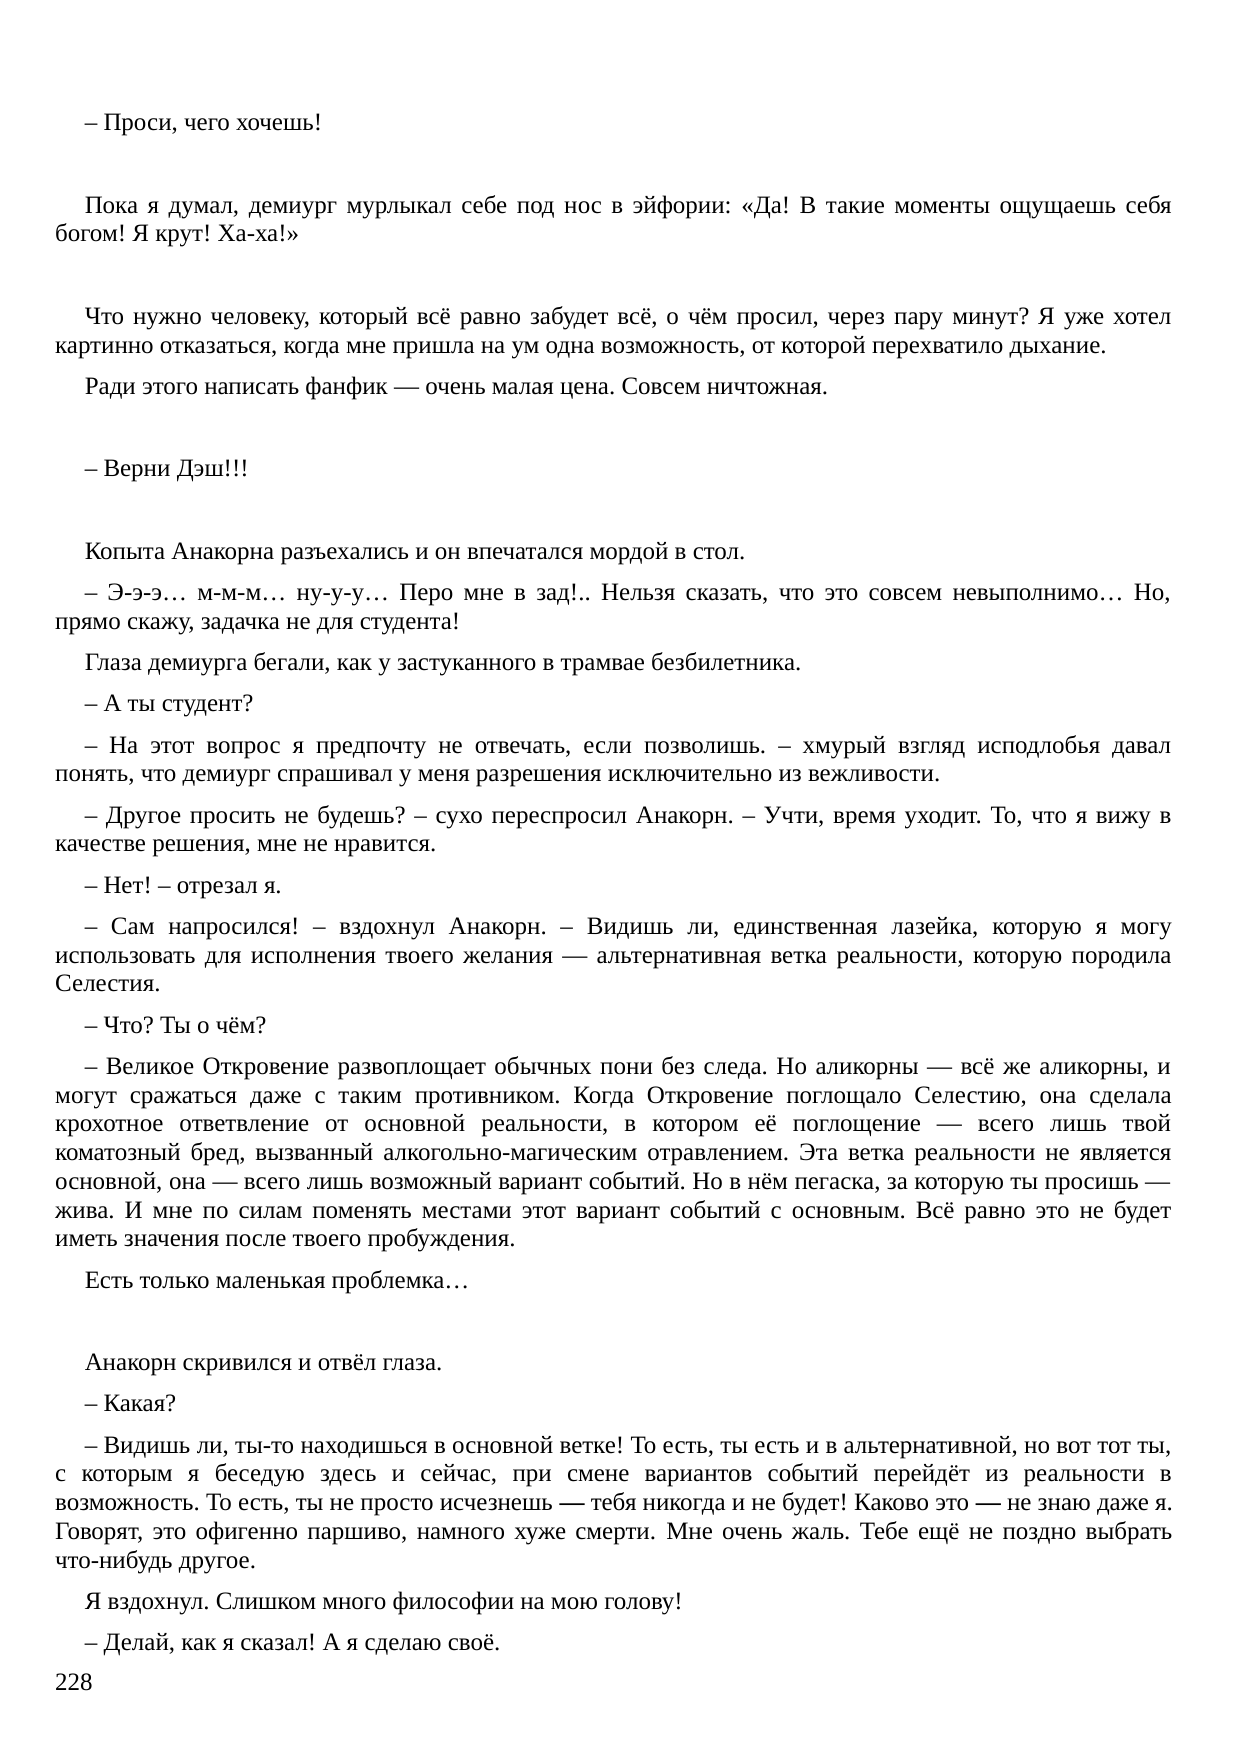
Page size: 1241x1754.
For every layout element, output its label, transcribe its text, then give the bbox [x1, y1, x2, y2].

text – Проси, чего хочешь! [55, 107, 1173, 136]
text Я вздохнул. Слишком много философии на мою голову! [55, 1586, 1173, 1615]
text Что нужно человеку, который всё равно забудет всё, о чём просил, через пару минут? Я уже хотел картинно отказаться, когда мне пришла на ум одна возможность, от которой перехватило дыхание. [55, 301, 1173, 358]
text – А ты студент? [55, 688, 1173, 717]
text – Что? Ты о чём? [55, 1010, 1173, 1038]
text – Сам напросился! – вздохнул Анакорн. – Видишь ли, единственная лазейка, которую я могу использовать для исполнения твоего желания — альтернативная ветка реальности, которую породила Селестия. [55, 911, 1173, 997]
text – Какая? [55, 1388, 1173, 1417]
text Глаза демиурга бегали, как у застуканного в трамвае безбилетника. [55, 647, 1173, 676]
text – На этот вопрос я предпочту не отвечать, если позволишь. – хмурый взгляд исподлобья давал понять, что демиург спрашивал у меня разрешения исключительно из вежливости. [55, 730, 1173, 787]
text – Видишь ли, ты-то находишься в основной ветке! То есть, ты есть и в альтернативной, но вот тот ты, с которым я беседую здесь и сейчас, при смене вариантов событий перейдёт из реальности в возможность. То есть, ты не просто исчезнешь — тебя никогда и не будет! Каково это — не знаю даже я. Говорят, это офигенно паршиво, намного хуже смерти. Мне очень жаль. Тебе ещё не поздно выбрать что-нибудь другое. [55, 1430, 1173, 1573]
text – Э-э-э… м-м-м… ну-у-у… Перо мне в зад!.. Нельзя сказать, что это совсем невыполнимо… Но, прямо скажу, задачка не для студента! [55, 577, 1173, 635]
text – Делай, как я сказал! А я сделаю своё. [55, 1627, 1173, 1656]
text – Верни Дэш!!! [55, 453, 1173, 482]
text Пока я думал, демиург мурлыкал себе под нос в эйфории: «Да! В такие моменты ощущаешь себя богом! Я крут! Ха-ха!» [55, 190, 1173, 247]
text Ради этого написать фанфик — очень малая цена. Совсем ничтожная. [55, 371, 1173, 400]
text Копыта Анакорна разъехались и он впечатался мордой в стол. [55, 536, 1173, 565]
text Анакорн скривился и отвёл глаза. [55, 1347, 1173, 1376]
text – Великое Откровение развоплощает обычных пони без следа. Но аликорны — всё же аликорны, и могут сражаться даже с таким противником. Когда Откровение поглощало Селестию, она сделала крохотное ответвление от основной реальности, в котором её поглощение — всего лишь твой коматозный бред, вызванный алкогольно-магическим отравлением. Эта ветка реальности не является основной, она — всего лишь возможный вариант событий. Но в нём пегаска, за которую ты просишь — жива. И мне по силам поменять местами этот вариант событий с основным. Всё равно это не будет иметь значения после твоего пробуждения. [55, 1051, 1173, 1252]
text – Другое просить не будешь? – сухо переспросил Анакорн. – Учти, время уходит. То, что я вижу в качестве решения, мне не нравится. [55, 800, 1173, 857]
text – Нет! – отрезал я. [55, 870, 1173, 898]
text Есть только маленькая проблемка… [55, 1265, 1173, 1293]
